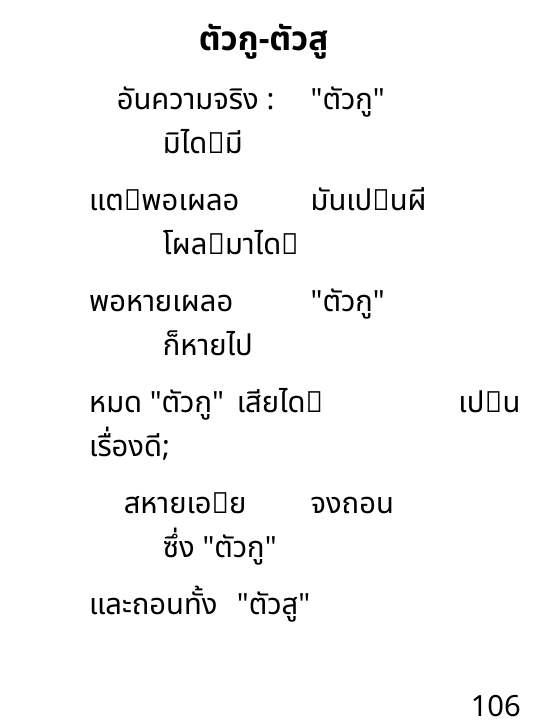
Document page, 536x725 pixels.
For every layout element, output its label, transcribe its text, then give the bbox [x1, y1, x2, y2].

text ตัวกู-ตัวสู [15, 15, 521, 66]
text หมด "ตัวกู" เสียได เปนเรื่องดี; [89, 381, 521, 469]
text พอหายเผลอ "ตัวกู" ก็หายไป [89, 280, 521, 368]
text และถอนทั้ง "ตัวสู" [89, 583, 521, 627]
text อันความจริง : "ตัวกู" มิไดมี [89, 78, 521, 167]
text สหายเอย จงถอน ซึ่ง "ตัวกู" [89, 482, 521, 570]
text แตพอเผลอ มันเปนผี โผลมาได [89, 179, 521, 267]
